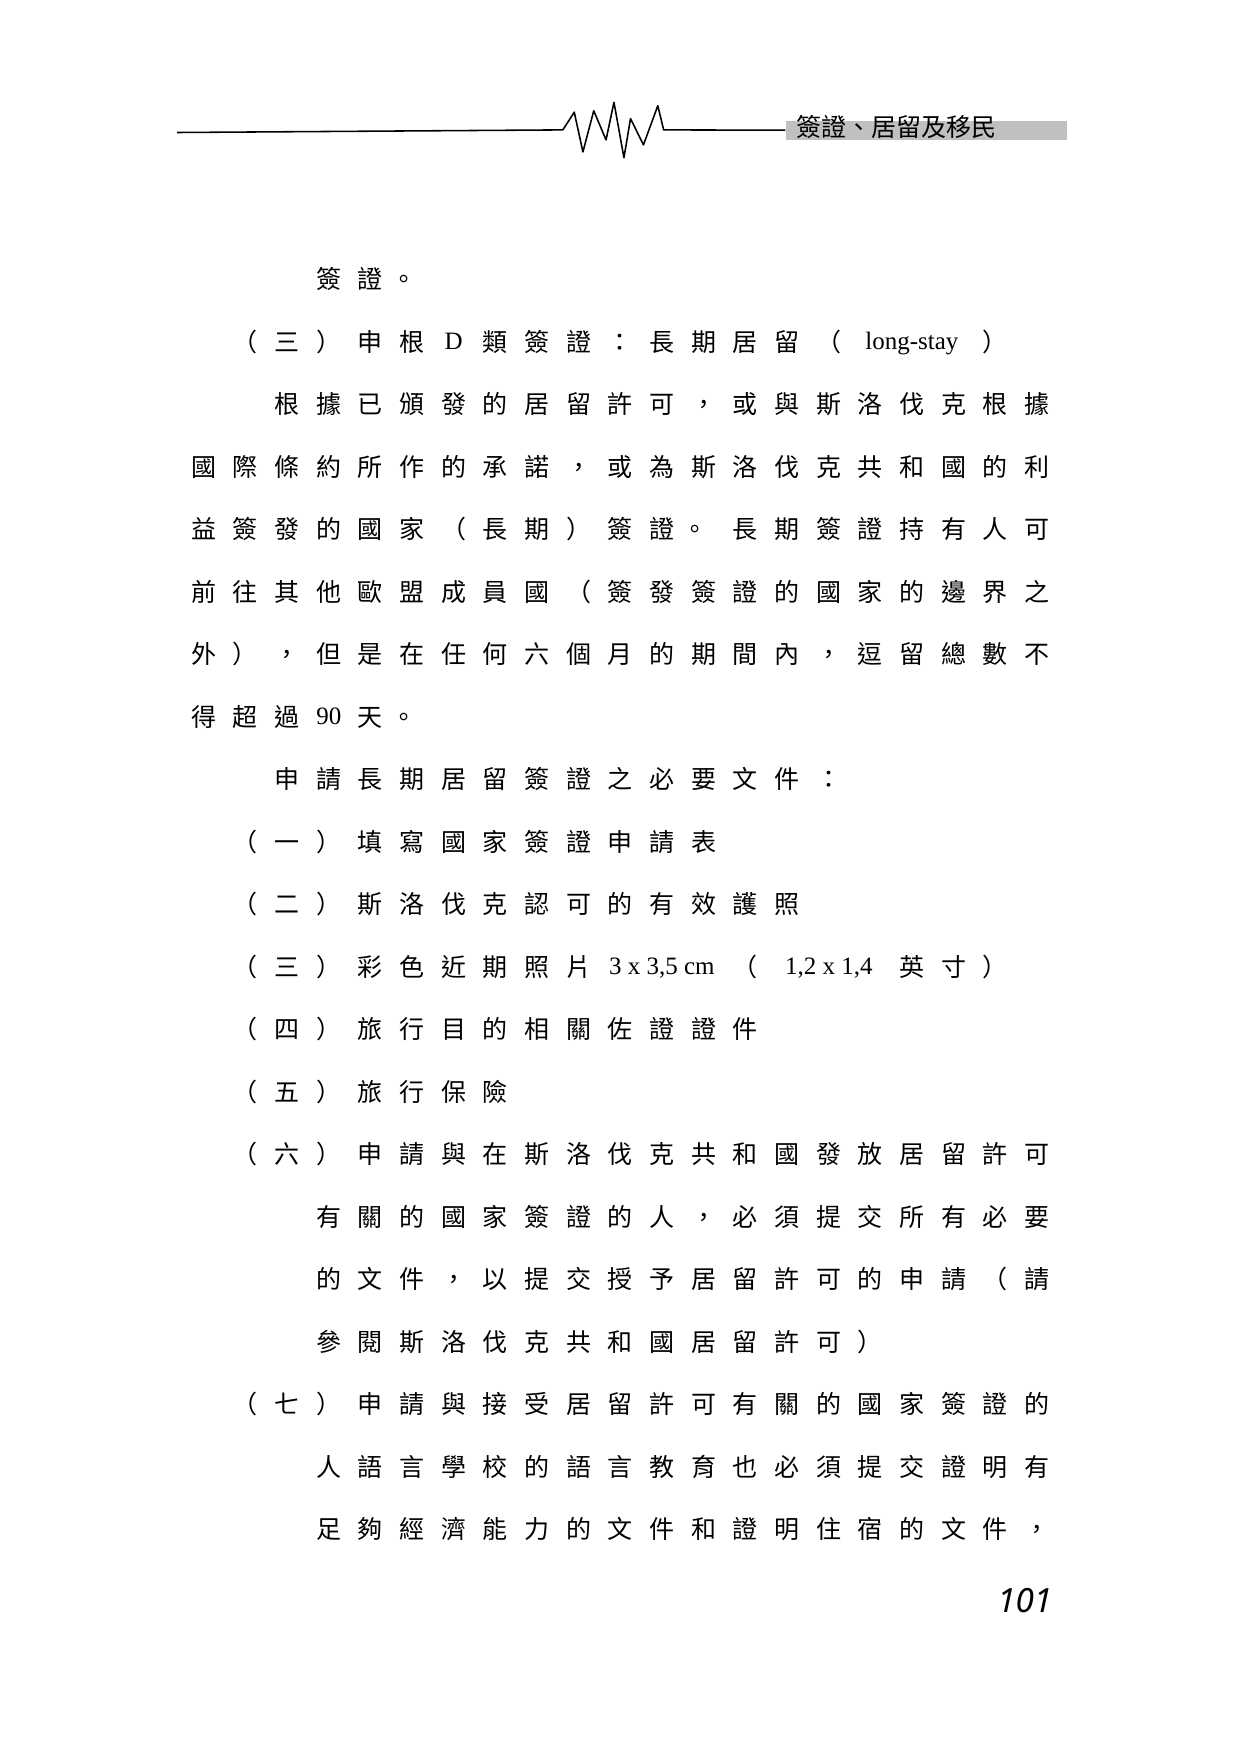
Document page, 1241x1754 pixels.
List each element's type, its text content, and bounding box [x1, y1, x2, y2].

text 簽證。 [207, 236, 1058, 299]
text （五）旅行保險 [207, 1049, 1058, 1111]
text （七）申請與接受居留許可有關的國家簽證的人語言學校的語言教育也必須提交證明有足夠經濟能力的文件和證明住宿的文件， [207, 1361, 1058, 1549]
text 根據已頒發的居留許可，或與斯洛伐克根據國際條約所作的承諾，或為斯洛伐克共和國的利益簽發的國家（長期）簽證。長期簽證持有人可前往其他歐盟成員國（簽發簽證的國家的邊界之外），但是在任何六個月的期間內，逗留總數不得超過90天。 [183, 361, 1058, 736]
text （六）申請與在斯洛伐克共和國發放居留許可有關的國家簽證的人，必須提交所有必要的文件，以提交授予居留許可的申請（請參閱斯洛伐克共和國居留許可） [207, 1111, 1058, 1361]
text （三）申根D類簽證：長期居留（long-stay） [207, 299, 1058, 361]
text （一）填寫國家簽證申請表 [207, 799, 1058, 861]
text （三）彩色近期照片3 x 3,5 cm（1,2 x 1,4英寸） [207, 924, 1058, 986]
text （二）斯洛伐克認可的有效護照 [207, 861, 1058, 924]
text 申請長期居留簽證之必要文件： [183, 736, 1058, 799]
text （四）旅行目的相關佐證證件 [207, 986, 1058, 1049]
